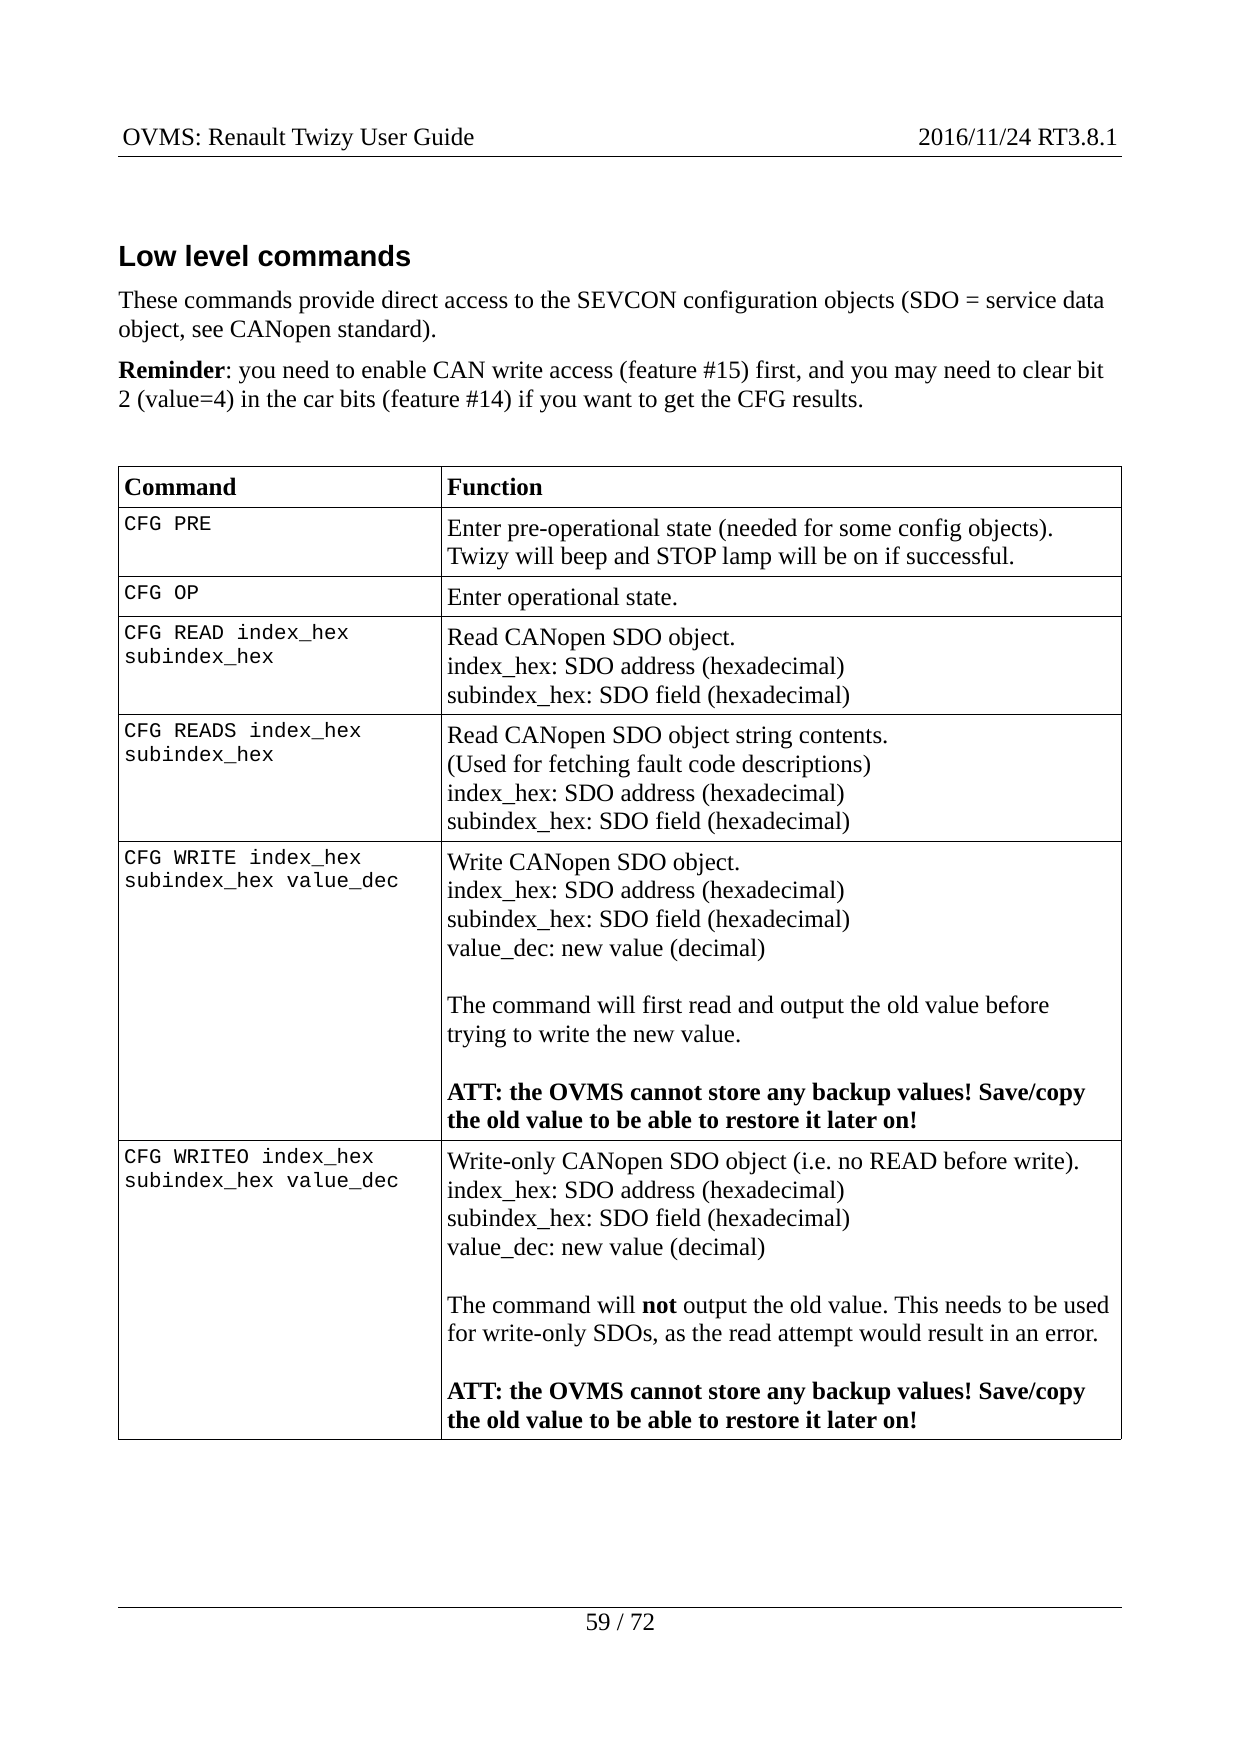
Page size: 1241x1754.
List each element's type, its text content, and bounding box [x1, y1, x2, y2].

text These commands provide direct access to the SEVCON configuration objects (SDO = service data object, see CANopen standard). [118, 285, 1122, 342]
table_cell Read CANopen SDO object. index_hex: SDO address (hexadecimal) subindex_hex: SDO field (hexadecimal) [442, 617, 1121, 714]
table_cell Enter operational state. [442, 577, 1121, 616]
table_header Command [119, 467, 441, 507]
table_cell CFG WRITE index_hex subindex_hex value_dec [119, 842, 441, 1140]
text Reminder: you need to enable CAN write access (feature #15) first, and you may need to clear bit 2 (value=4) in the car bits (feature #14) if you want to get the CFG results. [118, 355, 1122, 412]
table_header Function [442, 467, 1121, 507]
table_cell CFG READ index_hex subindex_hex [119, 617, 441, 714]
table_cell CFG READS index_hex subindex_hex [119, 715, 441, 841]
subtitle Low level commands [118, 239, 1122, 272]
table_cell Read CANopen SDO object string contents. (Used for fetching fault code descriptions) index_hex: SDO address (hexadecimal) subindex_hex: SDO field (hexadecimal) [442, 715, 1121, 841]
table_cell Write CANopen SDO object. index_hex: SDO address (hexadecimal) subindex_hex: SDO field (hexadecimal) value_dec: new value (decimal) The command will first read and output the old value before trying to write the new value. ATT: the OVMS cannot store any backup values! Save/copy the old value to be able to restore it later on! [442, 842, 1121, 1140]
table_cell CFG OP [119, 577, 441, 616]
table_cell CFG PRE [119, 508, 441, 576]
table_cell Enter pre-operational state (needed for some config objects). Twizy will beep and STOP lamp will be on if successful. [442, 508, 1121, 576]
table_cell CFG WRITEO index_hex subindex_hex value_dec [119, 1141, 441, 1439]
table_cell Write-only CANopen SDO object (i.e. no READ before write). index_hex: SDO address (hexadecimal) subindex_hex: SDO field (hexadecimal) value_dec: new value (decimal) The command will not output the old value. This needs to be used for write-only SDOs, as the read attempt would result in an error. ATT: the OVMS cannot store any backup values! Save/copy the old value to be able to restore it later on! [442, 1141, 1121, 1439]
